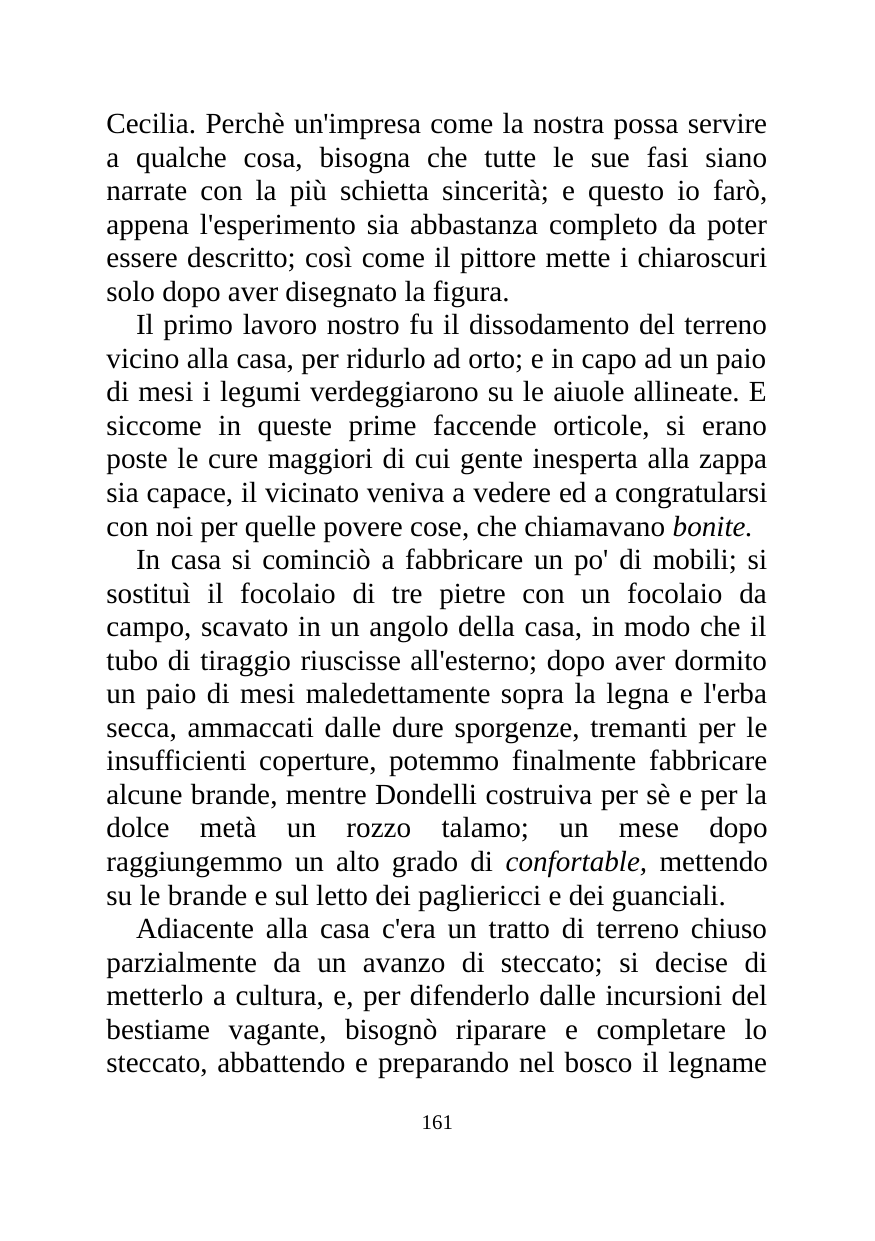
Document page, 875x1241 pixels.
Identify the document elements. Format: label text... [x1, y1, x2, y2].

text Cecilia. Perchè un'impresa come la nostra possa servire a qualche cosa, bisogna che tutte le sue fasi siano narrate con la più schietta sincerità; e questo io farò, appena l'esperimento sia abbastanza completo da poter essere descritto; così come il pittore mette i chiaroscuri solo dopo aver disegnato la figura. [106, 106, 768, 307]
text Il primo lavoro nostro fu il dissodamento del terreno vicino alla casa, per ridurlo ad orto; e in capo ad un paio di mesi i legumi verdeggiarono su le aiuole allineate. E siccome in queste prime faccende orticole, si erano poste le cure maggiori di cui gente inesperta alla zappa sia capace, il vicinato veniva a vedere ed a congratularsi con noi per quelle povere cose, che chiamavano bonite. [106, 307, 768, 542]
text In casa si cominciò a fabbricare un po' di mobili; si sostituì il focolaio di tre pietre con un focolaio da campo, scavato in un angolo della casa, in modo che il tubo di tiraggio riuscisse all'esterno; dopo aver dormito un paio di mesi maledettamente sopra la legna e l'erba secca, ammaccati dalle dure sporgenze, tremanti per le insufficienti coperture, potemmo finalmente fabbricare alcune brande, mentre Dondelli costruiva per sè e per la dolce metà un rozzo talamo; un mese dopo raggiungemmo un alto grado di confortable, mettendo su le brande e sul letto dei pagliericci e dei guanciali. [106, 542, 768, 911]
text Adiacente alla casa c'era un tratto di terreno chiuso parzialmente da un avanzo di steccato; si decise di metterlo a cultura, e, per difenderlo dalle incursioni del bestiame vagante, bisognò riparare e completare lo steccato, abbattendo e preparando nel bosco il legname [106, 911, 768, 1079]
